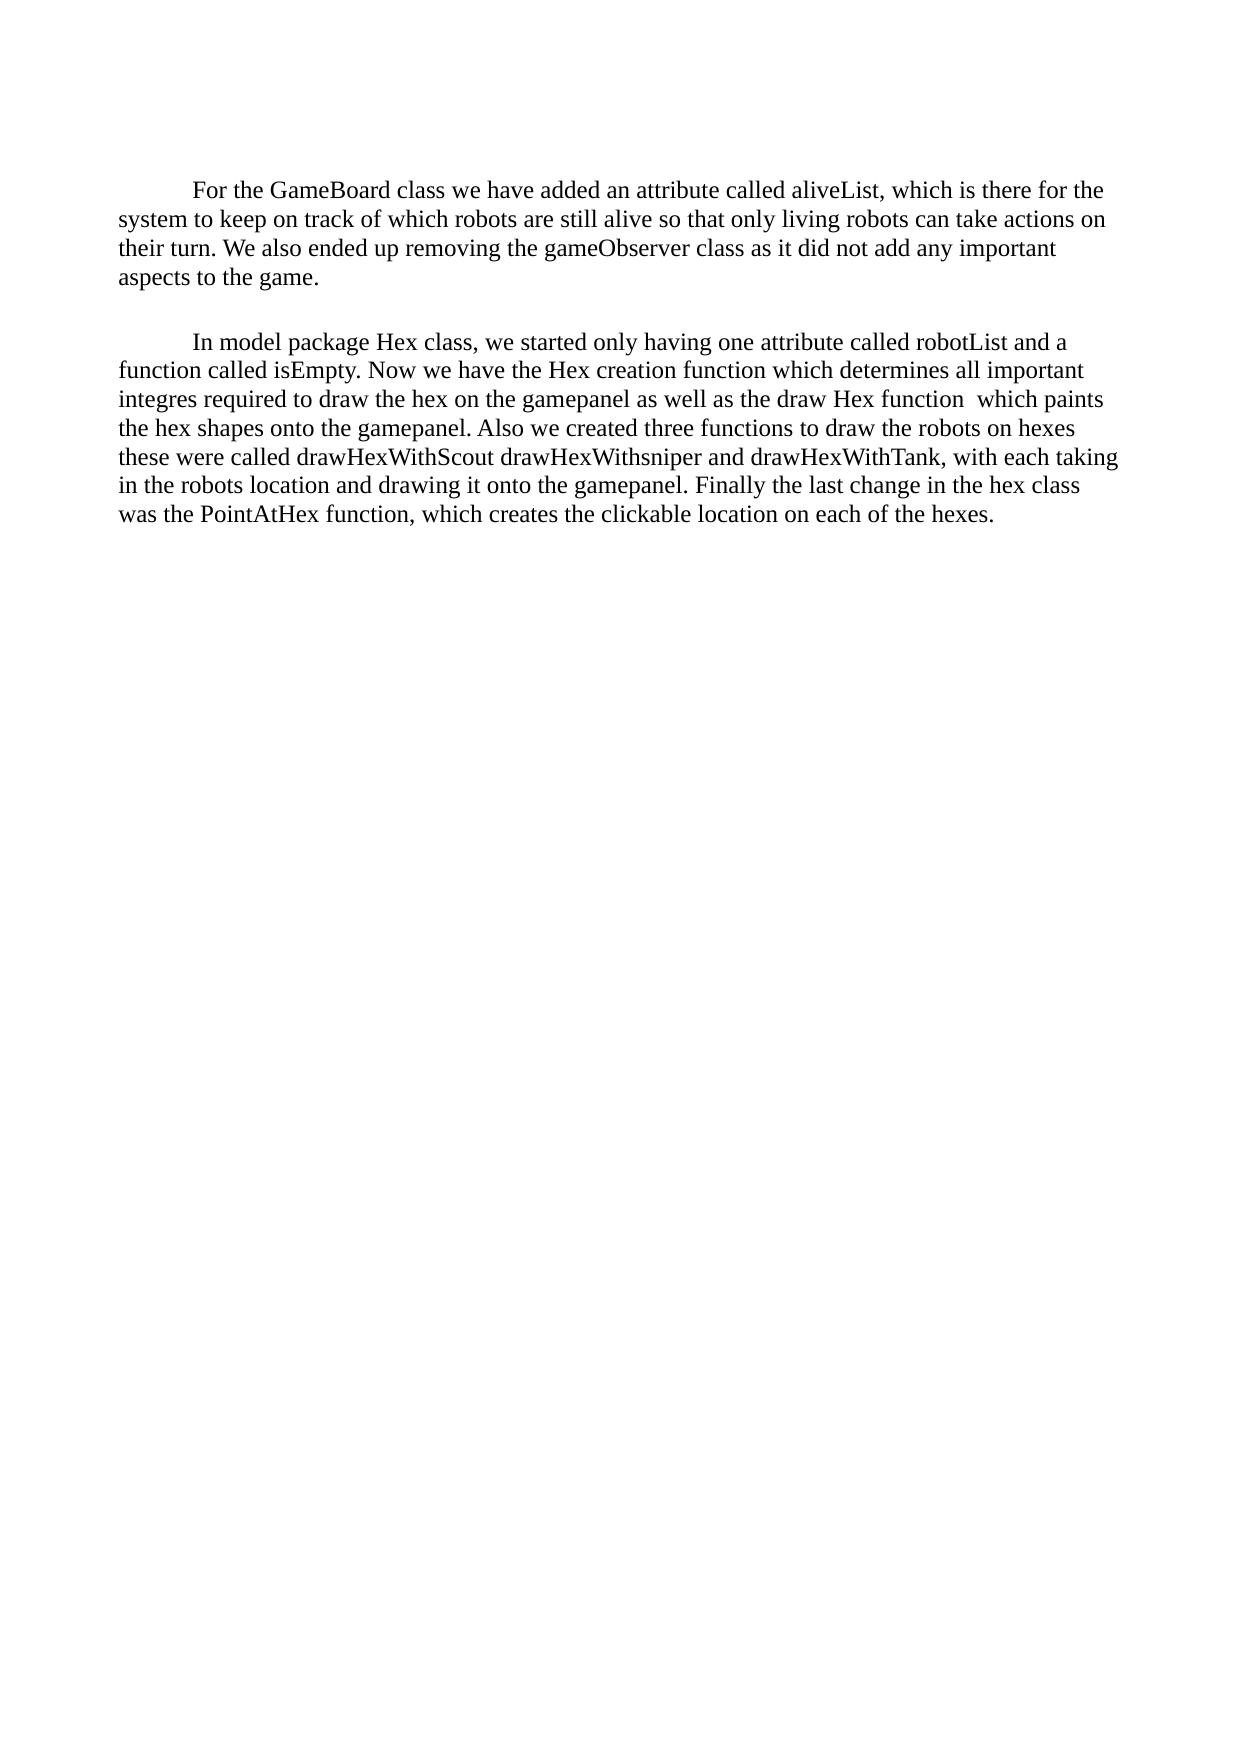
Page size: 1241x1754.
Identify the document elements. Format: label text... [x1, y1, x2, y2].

text In model package Hex class, we started only having one attribute called robotList and a function called isEmpty. Now we have the Hex creation function which determines all important integres required to draw the hex on the gamepanel as well as the draw Hex function which paints the hex shapes onto the gamepanel. Also we created three functions to draw the robots on hexes these were called drawHexWithScout drawHexWithsniper and drawHexWithTank, with each taking in the robots location and drawing it onto the gamepanel. Finally the last change in the hex class was the PointAtHex function, which creates the clickable location on each of the hexes. [118, 327, 1122, 528]
text For the GameBoard class we have added an attribute called aliveList, which is there for the system to keep on track of which robots are still alive so that only living robots can take actions on their turn. We also ended up removing the gameObserver class as it did not add any important aspects to the game. [118, 176, 1122, 291]
